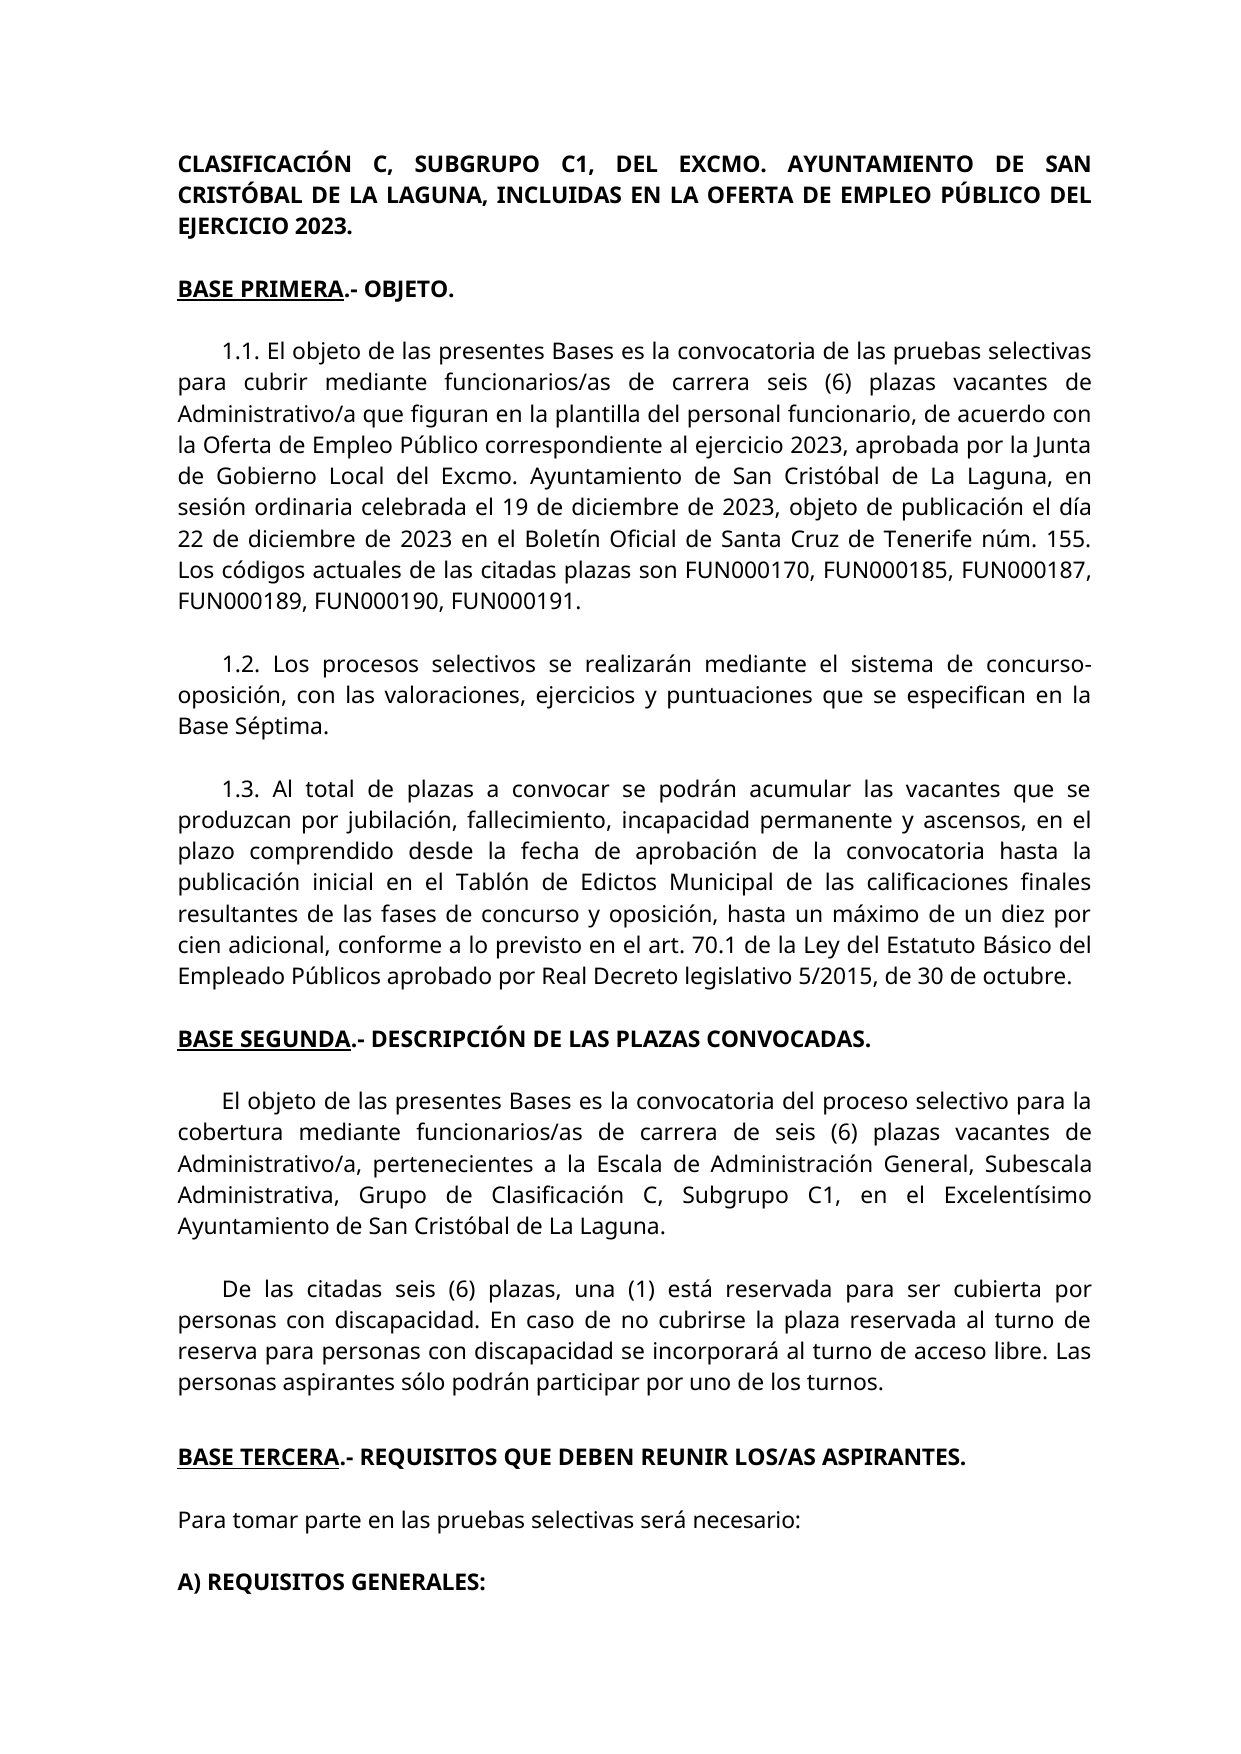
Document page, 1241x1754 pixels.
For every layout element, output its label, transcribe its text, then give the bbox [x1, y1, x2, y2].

subtitle BASE TERCERA.- REQUISITOS QUE DEBEN REUNIR LOS/AS ASPIRANTES. [177, 1441, 1093, 1473]
text El objeto de las presentes Bases es la convocatoria del proceso selectivo para la cobertura mediante funcionarios/as de carrera de seis (6) plazas vacantes de Administrativo/a, pertenecientes a la Escala de Administración General, Subescala Administrativa, Grupo de Clasificación C, Subgrupo C1, en el Excelentísimo Ayuntamiento de San Cristóbal de La Laguna. [177, 1085, 1093, 1241]
text BASE PRIMERA.- OBJETO. [177, 273, 1093, 304]
text 1.3. Al total de plazas a convocar se podrán acumular las vacantes que se produzcan por jubilación, fallecimiento, incapacidad permanente y ascensos, en el plazo comprendido desde la fecha de aprobación de la convocatoria hasta la publicación inicial en el Tablón de Edictos Municipal de las calificaciones finales resultantes de las fases de concurso y oposición, hasta un máximo de un diez por cien adicional, conforme a lo previsto en el art. 70.1 de la Ley del Estatuto Básico del Empleado Públicos aprobado por Real Decreto legislativo 5/2015, de 30 de octubre. [177, 773, 1093, 991]
subtitle A) REQUISITOS GENERALES: [177, 1566, 1093, 1598]
text De las citadas seis (6) plazas, una (1) está reservada para ser cubierta por personas con discapacidad. En caso de no cubrirse la plaza reservada al turno de reserva para personas con discapacidad se incorporará al turno de acceso libre. Las personas aspirantes sólo podrán participar por uno de los turnos. [177, 1273, 1093, 1398]
subtitle CLASIFICACIÓN C, SUBGRUPO C1, DEL EXCMO. AYUNTAMIENTO DE SAN CRISTÓBAL DE LA LAGUNA, INCLUIDAS EN LA OFERTA DE EMPLEO PÚBLICO DEL EJERCICIO 2023. [177, 148, 1093, 241]
text Para tomar parte en las pruebas selectivas será necesario: [177, 1504, 1093, 1535]
text 1.1. El objeto de las presentes Bases es la convocatoria de las pruebas selectivas para cubrir mediante funcionarios/as de carrera seis (6) plazas vacantes de Administrativo/a que figuran en la plantilla del personal funcionario, de acuerdo con la Oferta de Empleo Público correspondiente al ejercicio 2023, aprobada por la Junta de Gobierno Local del Excmo. Ayuntamiento de San Cristóbal de La Laguna, en sesión ordinaria celebrada el 19 de diciembre de 2023, objeto de publicación el día 22 de diciembre de 2023 en el Boletín Oficial de Santa Cruz de Tenerife núm. 155. Los códigos actuales de las citadas plazas son FUN000170, FUN000185, FUN000187, FUN000189, FUN000190, FUN000191. [177, 335, 1093, 616]
subtitle BASE SEGUNDA.- DESCRIPCIÓN DE LAS PLAZAS CONVOCADAS. [177, 1023, 1093, 1054]
text 1.2. Los procesos selectivos se realizarán mediante el sistema de concurso-oposición, con las valoraciones, ejercicios y puntuaciones que se especifican en la Base Séptima. [177, 648, 1093, 741]
